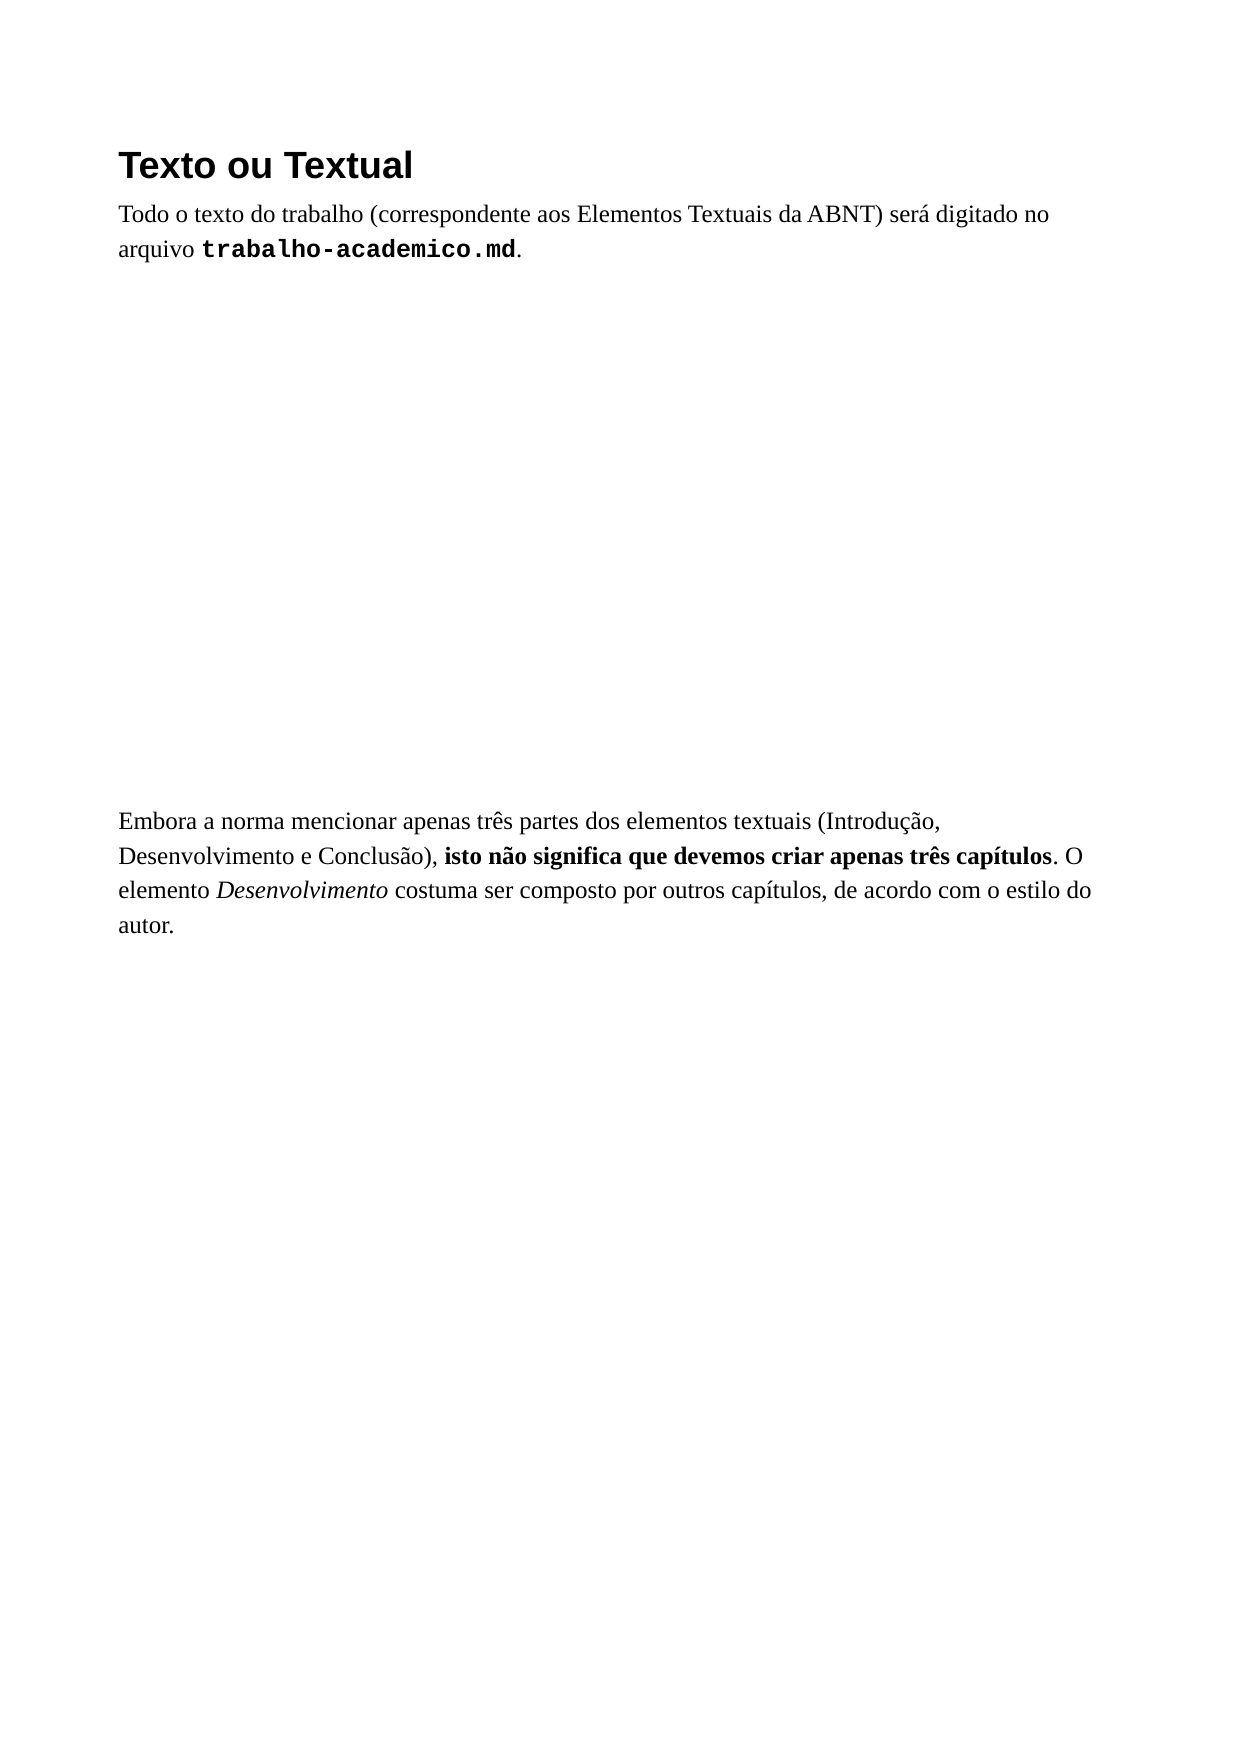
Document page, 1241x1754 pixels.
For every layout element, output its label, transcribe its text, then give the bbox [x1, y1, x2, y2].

text Todo o texto do trabalho (correspondente aos Elementos Textuais da ABNT) será digitado no arquivo trabalho-academico.md. [118, 199, 1122, 264]
subtitle Texto ou Textual [118, 143, 1122, 187]
text Embora a norma mencionar apenas três partes dos elementos textuais (Introdução, Desenvolvimento e Conclusão), isto não significa que devemos criar apenas três capítulos. O elemento Desenvolvimento costuma ser composto por outros capítulos, de acordo com o estilo do autor. [118, 806, 1122, 939]
